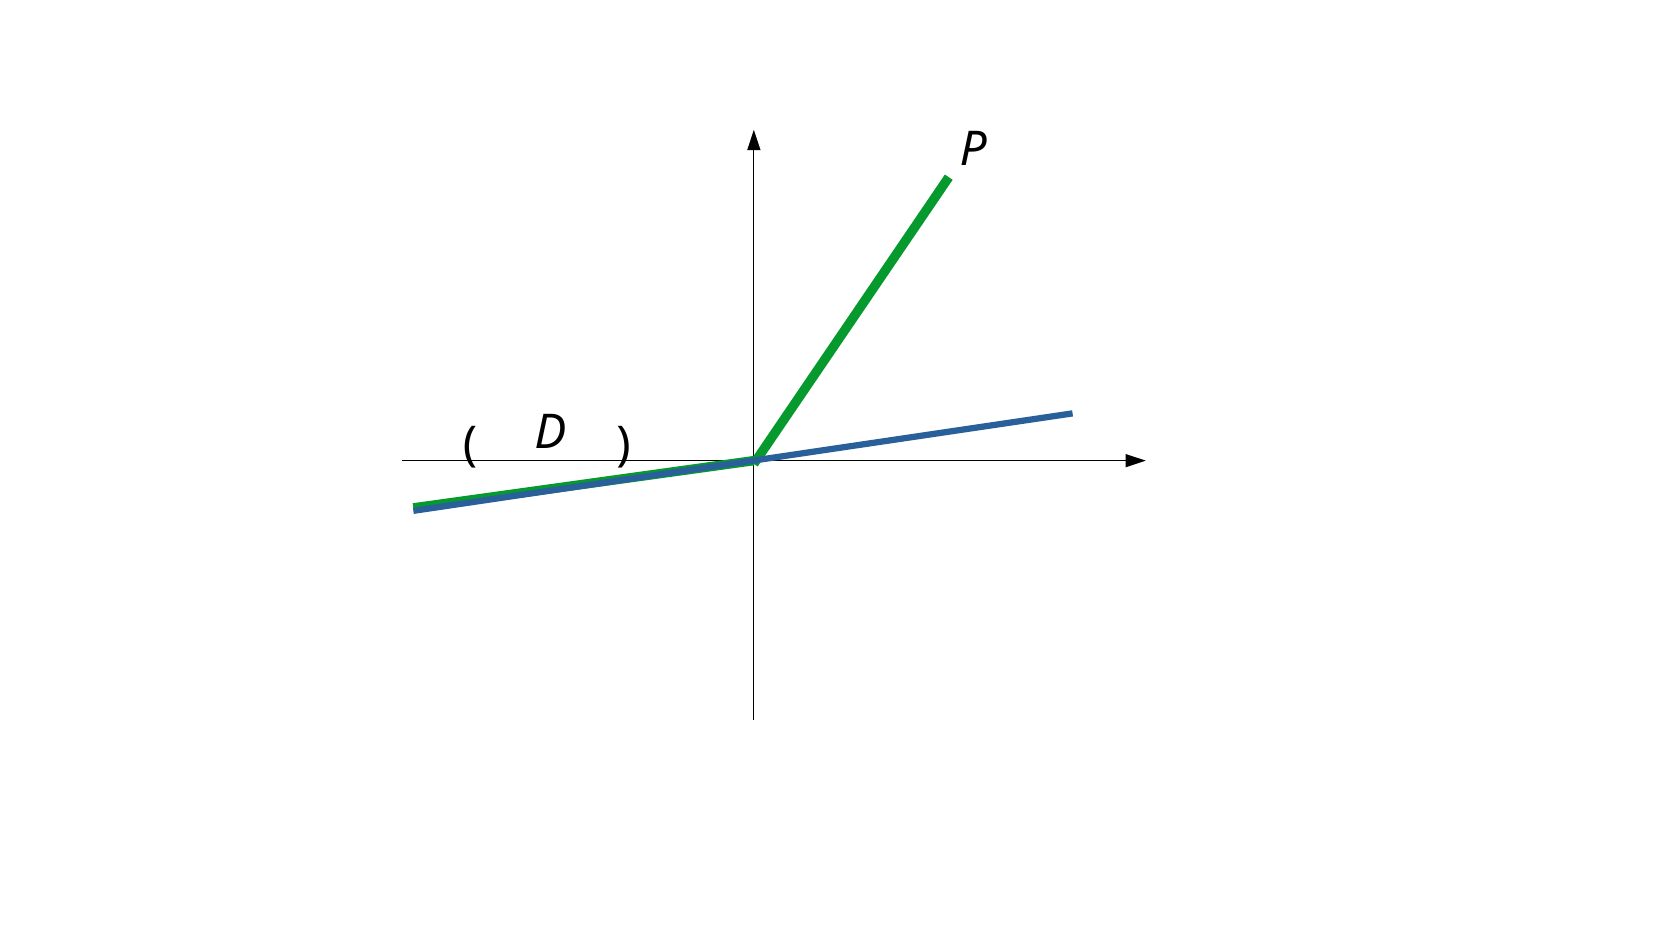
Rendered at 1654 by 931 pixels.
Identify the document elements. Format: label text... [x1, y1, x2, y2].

text_box P [944, 106, 1005, 201]
text_box D [519, 389, 580, 485]
text_box ) [601, 401, 662, 497]
text_box ( [448, 401, 508, 497]
